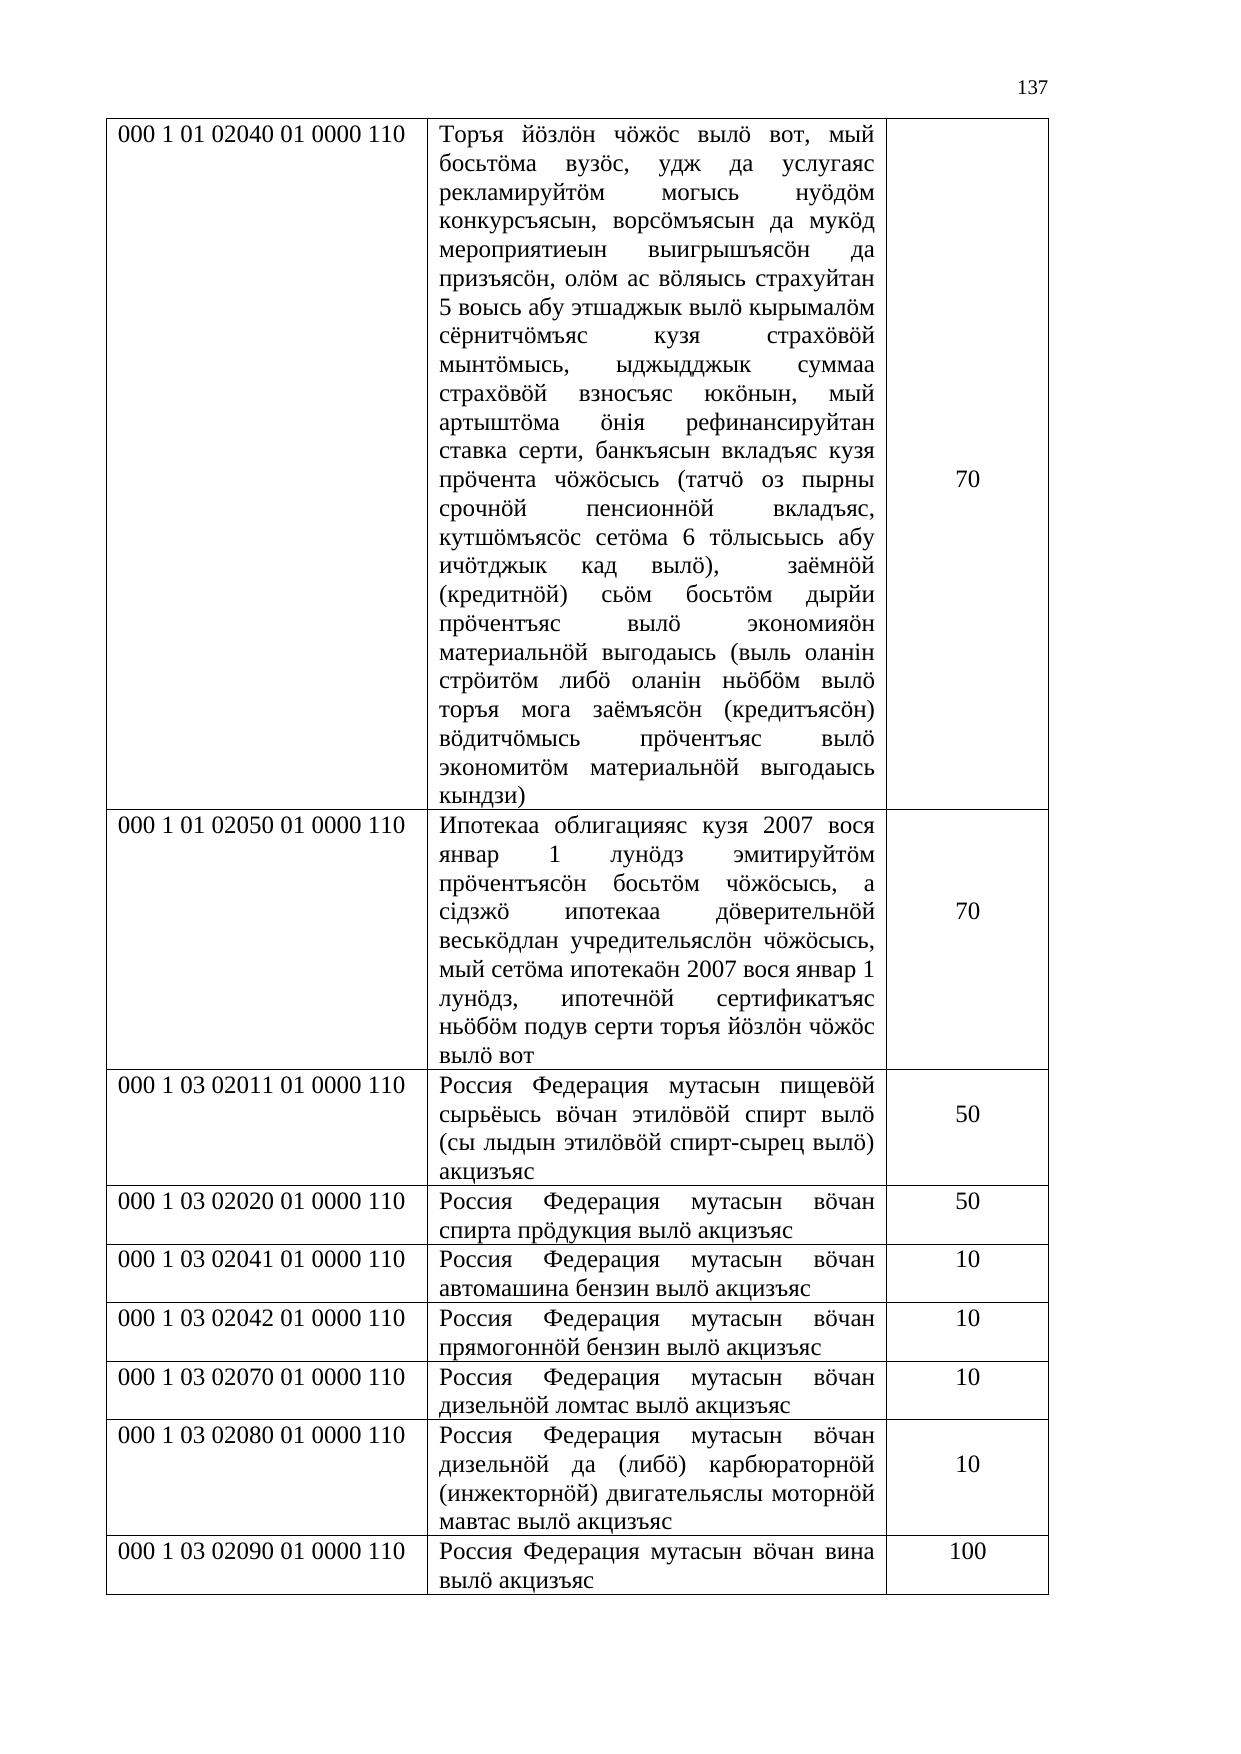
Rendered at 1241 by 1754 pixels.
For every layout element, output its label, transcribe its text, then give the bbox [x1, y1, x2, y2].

table_cell Россия Федерация мутасын вöчан автомашина бензин вылö акцизъяс [428, 1245, 886, 1302]
table_cell Россия Федерация мутасын вöчан дизельнöй ломтас вылö акцизъяс [428, 1362, 886, 1419]
table_cell 000 1 03 02042 01 0000 110 [107, 1303, 427, 1361]
table_cell 10 [887, 1420, 1048, 1535]
table_cell 70 [887, 119, 1048, 809]
table_cell 70 [887, 810, 1048, 1069]
table_cell Россия Федерация мутасын вöчан вина вылö акцизъяс [428, 1536, 886, 1594]
table_cell Россия Федерация мутасын пищевöй сырьёысь вöчан этилöвöй спирт вылö (сы лыдын этилöвöй спирт-сырец вылö) акцизъяс [428, 1070, 886, 1185]
table_cell 50 [887, 1070, 1048, 1185]
table_cell 10 [887, 1362, 1048, 1419]
table_cell Россия Федерация мутасын вöчан дизельнöй да (либö) карбюраторнöй (инжекторнöй) двигательяслы моторнöй мавтас вылö акцизъяс [428, 1420, 886, 1535]
table_cell Ипотекаа облигацияяс кузя 2007 вося январ 1 лунöдз эмитируйтöм прöчентъясöн босьтöм чöжöсысь, а сiдзжö ипотекаа дöверительнöй веськöдлан учредительяслöн чöжöсысь, мый сетöма ипотекаöн 2007 вося январ 1 лунöдз, ипотечнöй сертификатъяс ньöбöм подув серти торъя йöзлöн чöжöс вылö вот [428, 810, 886, 1069]
table_cell 000 1 01 02040 01 0000 110 [107, 119, 427, 809]
table_cell 10 [887, 1303, 1048, 1361]
table_cell 000 1 01 02050 01 0000 110 [107, 810, 427, 1069]
table_cell 50 [887, 1186, 1048, 1243]
table_cell 000 1 03 02080 01 0000 110 [107, 1420, 427, 1535]
table_cell Россия Федерация мутасын вöчан спирта прöдукция вылö акцизъяс [428, 1186, 886, 1243]
table_cell 000 1 03 02011 01 0000 110 [107, 1070, 427, 1185]
table_cell 000 1 03 02020 01 0000 110 [107, 1186, 427, 1243]
table_cell 000 1 03 02090 01 0000 110 [107, 1536, 427, 1594]
table_cell 000 1 03 02041 01 0000 110 [107, 1245, 427, 1302]
table_cell Торъя йöзлöн чöжöс вылö вот, мый босьтöма вузöс, удж да услугаяс рекламируйтöм могысь нуöдöм конкурсъясын, ворсöмъясын да мукöд мероприятиеын выигрышъясöн да призъясöн, олöм ас вöляысь страхуйтан 5 воысь абу этшаджык вылö кырымалöм сёрнитчöмъяс кузя страхöвöй мынтöмысь, ыджыдджык суммаа страхöвöй взносъяс юкöнын, мый артыштöма öнiя рефинансируйтан ставка серти, банкъясын вкладъяс кузя прöчента чöжöсысь (татчö оз пырны срочнöй пенсионнöй вкладъяс, кутшöмъясöс сетöма 6 тöлысьысь абу ичöтджык кад вылö), заёмнöй (кредитнöй) сьöм босьтöм дырйи прöчентъяс вылö экономияöн материальнöй выгодаысь (выль оланiн стрöитöм либö оланiн ньöбöм вылö торъя мога заёмъясöн (кредитъясöн) вöдитчöмысь прöчентъяс вылö экономитöм материальнöй выгодаысь кындзи) [428, 119, 886, 809]
table_cell 000 1 03 02070 01 0000 110 [107, 1362, 427, 1419]
table_cell Россия Федерация мутасын вöчан прямогоннöй бензин вылö акцизъяс [428, 1303, 886, 1361]
table_cell 10 [887, 1245, 1048, 1302]
table_cell 100 [887, 1536, 1048, 1594]
